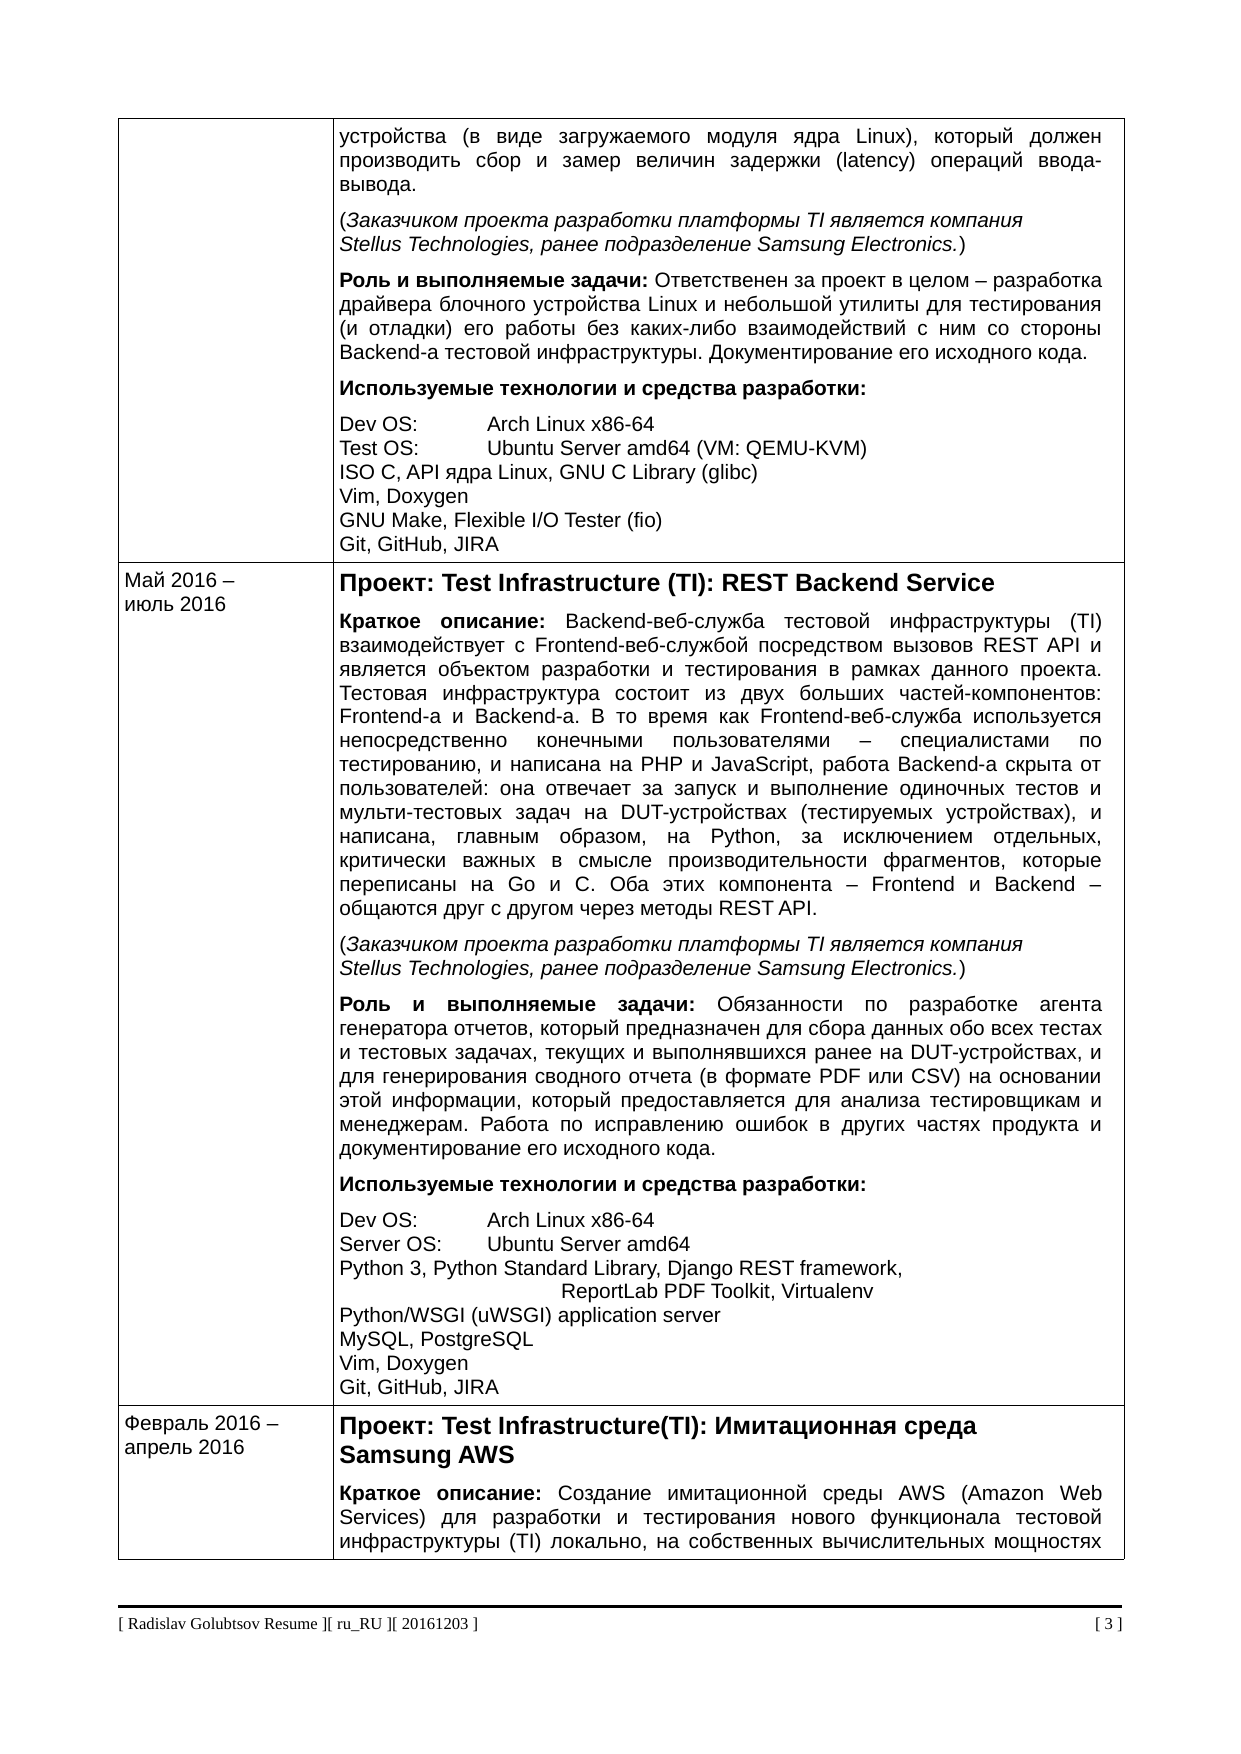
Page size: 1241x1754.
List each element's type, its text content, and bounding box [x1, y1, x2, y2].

table_cell [119, 119, 333, 562]
table_cell Проект: Test Infrastructure (TI): REST Backend Service Краткое описание: Backend-веб-служба тестовой инфраструктуры (TI) взаимодействует с Frontend-веб-службой посредством вызовов REST API и является объектом разработки и тестирования в рамках данного проекта. Тестовая инфраструктура состоит из двух больших частей-компонентов: Frontend-а и Backend-а. В то время как Frontend-веб-служба используется непосредственно конечными пользователями – специалистами по тестированию, и написана на PHP и JavaScript, работа Backend-а скрыта от пользователей: она отвечает за запуск и выполнение одиночных тестов и мульти-тестовых задач на DUT-устройствах (тестируемых устройствах), и написана, главным образом, на Python, за исключением отдельных, критически важных в смысле производительности фрагментов, которые переписаны на Go и C. Оба этих компонента – Frontend и Backend – общаются друг с другом через методы REST API. (Заказчиком проекта разработки платформы TI является компания Stellus Technologies, ранее подразделение Samsung Electronics.) Роль и выполняемые задачи: Обязанности по разработке агента генератора отчетов, который предназначен для сбора данных обо всех тестах и тестовых задачах, текущих и выполнявшихся ранее на DUT-устройствах, и для генерирования сводного отчета (в формате PDF или CSV) на основании этой информации, который предоставляется для анализа тестировщикам и менеджерам. Работа по исправлению ошибок в других частях продукта и документирование его исходного кода. Используемые технологии и средства разработки: Dev OS: Arch Linux x86-64 Server OS: Ubuntu Server amd64 Python 3, Python Standard Library, Django REST framework, ReportLab PDF Toolkit, Virtualenv Python/WSGI (uWSGI) application server MySQL, PostgreSQL Vim, Doxygen Git, GitHub, JIRA [334, 563, 1124, 1405]
table_cell Февраль 2016 – апрель 2016 [119, 1406, 333, 1559]
table_cell устройства (в виде загружаемого модуля ядра Linux), который должен производить сбор и замер величин задержки (latency) операций ввода-вывода. (Заказчиком проекта разработки платформы TI является компания Stellus Technologies, ранее подразделение Samsung Electronics.) Роль и выполняемые задачи: Ответственен за проект в целом – разработка драйвера блочного устройства Linux и небольшой утилиты для тестирования (и отладки) его работы без каких-либо взаимодействий с ним со стороны Backend-а тестовой инфраструктуры. Документирование его исходного кода. Используемые технологии и средства разработки: Dev OS: Arch Linux x86-64 Test OS: Ubuntu Server amd64 (VM: QEMU-KVM) ISO C, API ядра Linux, GNU C Library (glibc) Vim, Doxygen GNU Make, Flexible I/O Tester (fio) Git, GitHub, JIRA [334, 119, 1124, 562]
table_cell Май 2016 – июль 2016 [119, 563, 333, 1405]
table_cell Проект: Test Infrastructure(TI): Имитационная среда Samsung AWS Краткое описание: Создание имитационной среды AWS (Amazon Web Services) для разработки и тестирования нового функционала тестовой инфраструктуры (TI) локально, на собственных вычислительных мощностях [334, 1406, 1124, 1559]
